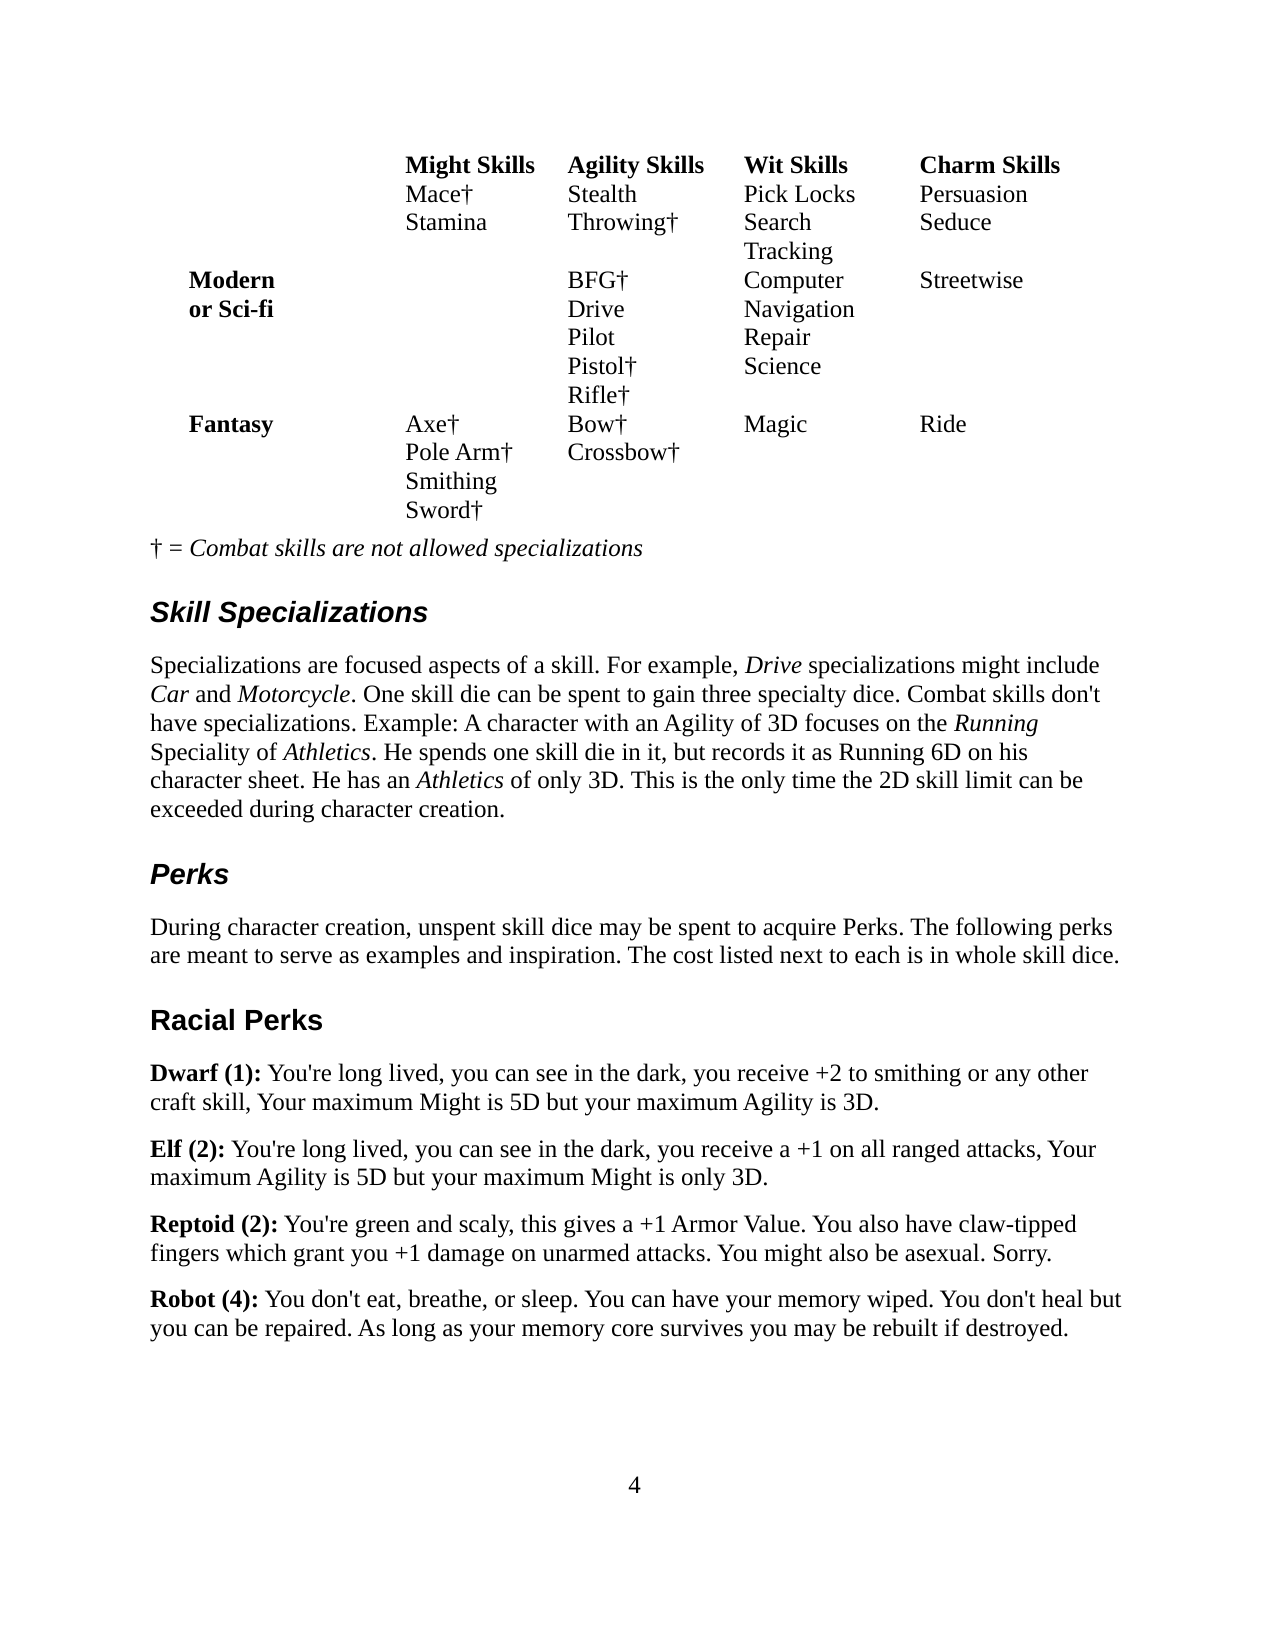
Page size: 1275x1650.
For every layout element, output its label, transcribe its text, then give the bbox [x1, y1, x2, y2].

table_cell Repair [739, 323, 915, 351]
table_cell Smithing [401, 466, 563, 495]
table_cell [184, 236, 401, 265]
table_cell [563, 495, 739, 524]
table_cell or Sci-fi [184, 294, 401, 322]
table_cell Pick Locks [739, 179, 915, 207]
table_header Might Skills [401, 150, 563, 179]
text Dwarf (1): You're long lived, you can see in the dark, you receive +2 to smithing or any other craft skill, Your maximum Might is 5D but your maximum Agility is 3D. [150, 1058, 1125, 1116]
table_cell [915, 294, 1091, 322]
table_cell Navigation [739, 294, 915, 322]
table_cell [563, 466, 739, 495]
table_cell Pole Arm† [401, 438, 563, 466]
table_cell Fantasy [184, 409, 401, 437]
table_cell Computer [739, 265, 915, 294]
table_cell [401, 351, 563, 380]
table_cell Seduce [915, 208, 1091, 236]
table_cell [401, 265, 563, 294]
table_cell [915, 438, 1091, 466]
table_cell Science [739, 351, 915, 380]
table_cell Mace† [401, 179, 563, 207]
text Reptoid (2): You're green and scaly, this gives a +1 Armor Value. You also have claw-tipped fingers which grant you +1 damage on unarmed attacks. You might also be asexual. Sorry. [150, 1209, 1125, 1267]
subtitle Perks [150, 857, 1125, 890]
table_cell [563, 236, 739, 265]
table_cell [915, 466, 1091, 495]
subtitle Racial Perks [150, 1003, 1125, 1037]
table_cell [739, 466, 915, 495]
table_cell Stamina [401, 208, 563, 236]
text Specializations are focused aspects of a skill. For example, Drive specializations might include Car and Motorcycle. One skill die can be spent to gain three specialty dice. Combat skills don't have specializations. Example: A character with an Agility of 3D focuses on the Running Speciality of Athletics. He spends one skill die in it, but records it as Running 6D on his character sheet. He has an Athletics of only 3D. This is the only time the 2D skill limit can be exceeded during character creation. [150, 650, 1125, 823]
table_cell [184, 323, 401, 351]
table_cell Drive [563, 294, 739, 322]
table_cell Persuasion [915, 179, 1091, 207]
table_cell Streetwise [915, 265, 1091, 294]
table_cell [915, 323, 1091, 351]
table_header [184, 150, 401, 179]
table_cell [915, 495, 1091, 524]
table_cell [184, 495, 401, 524]
table_cell Modern [184, 265, 401, 294]
table_cell Throwing† [563, 208, 739, 236]
table_header Wit Skills [739, 150, 915, 179]
table_cell BFG† [563, 265, 739, 294]
table_cell Bow† [563, 409, 739, 437]
table_cell [401, 323, 563, 351]
table_cell [184, 466, 401, 495]
table_cell Pilot [563, 323, 739, 351]
table_header Agility Skills [563, 150, 739, 179]
table_cell Stealth [563, 179, 739, 207]
table_cell Tracking [739, 236, 915, 265]
table_cell [401, 236, 563, 265]
table_cell [401, 380, 563, 409]
table_cell Sword† [401, 495, 563, 524]
table_cell [915, 380, 1091, 409]
table_cell [401, 294, 563, 322]
table_header Charm Skills [915, 150, 1091, 179]
table_cell [184, 380, 401, 409]
table_cell [184, 351, 401, 380]
table_cell Axe† [401, 409, 563, 437]
text Elf (2): You're long lived, you can see in the dark, you receive a +1 on all ranged attacks, Your maximum Agility is 5D but your maximum Might is only 3D. [150, 1134, 1125, 1191]
subtitle Skill Specializations [150, 595, 1125, 629]
table_cell Rifle† [563, 380, 739, 409]
table_cell Ride [915, 409, 1091, 437]
table_cell [915, 351, 1091, 380]
table_cell [739, 495, 915, 524]
table_cell Crossbow† [563, 438, 739, 466]
table_cell [739, 438, 915, 466]
table_cell Magic [739, 409, 915, 437]
table_cell [915, 236, 1091, 265]
text † = Combat skills are not allowed specializations [150, 533, 1125, 561]
table_cell Pistol† [563, 351, 739, 380]
text Robot (4): You don't eat, breathe, or sleep. You can have your memory wiped. You don't heal but you can be repaired. As long as your memory core survives you may be rebuilt if destroyed. [150, 1284, 1125, 1342]
table_cell Search [739, 208, 915, 236]
text During character creation, unspent skill dice may be spent to acquire Perks. The following perks are meant to serve as examples and inspiration. The cost listed next to each is in whole skill dice. [150, 912, 1125, 969]
table_cell [184, 438, 401, 466]
table_cell [739, 380, 915, 409]
table_cell [184, 179, 401, 207]
table_cell [184, 208, 401, 236]
